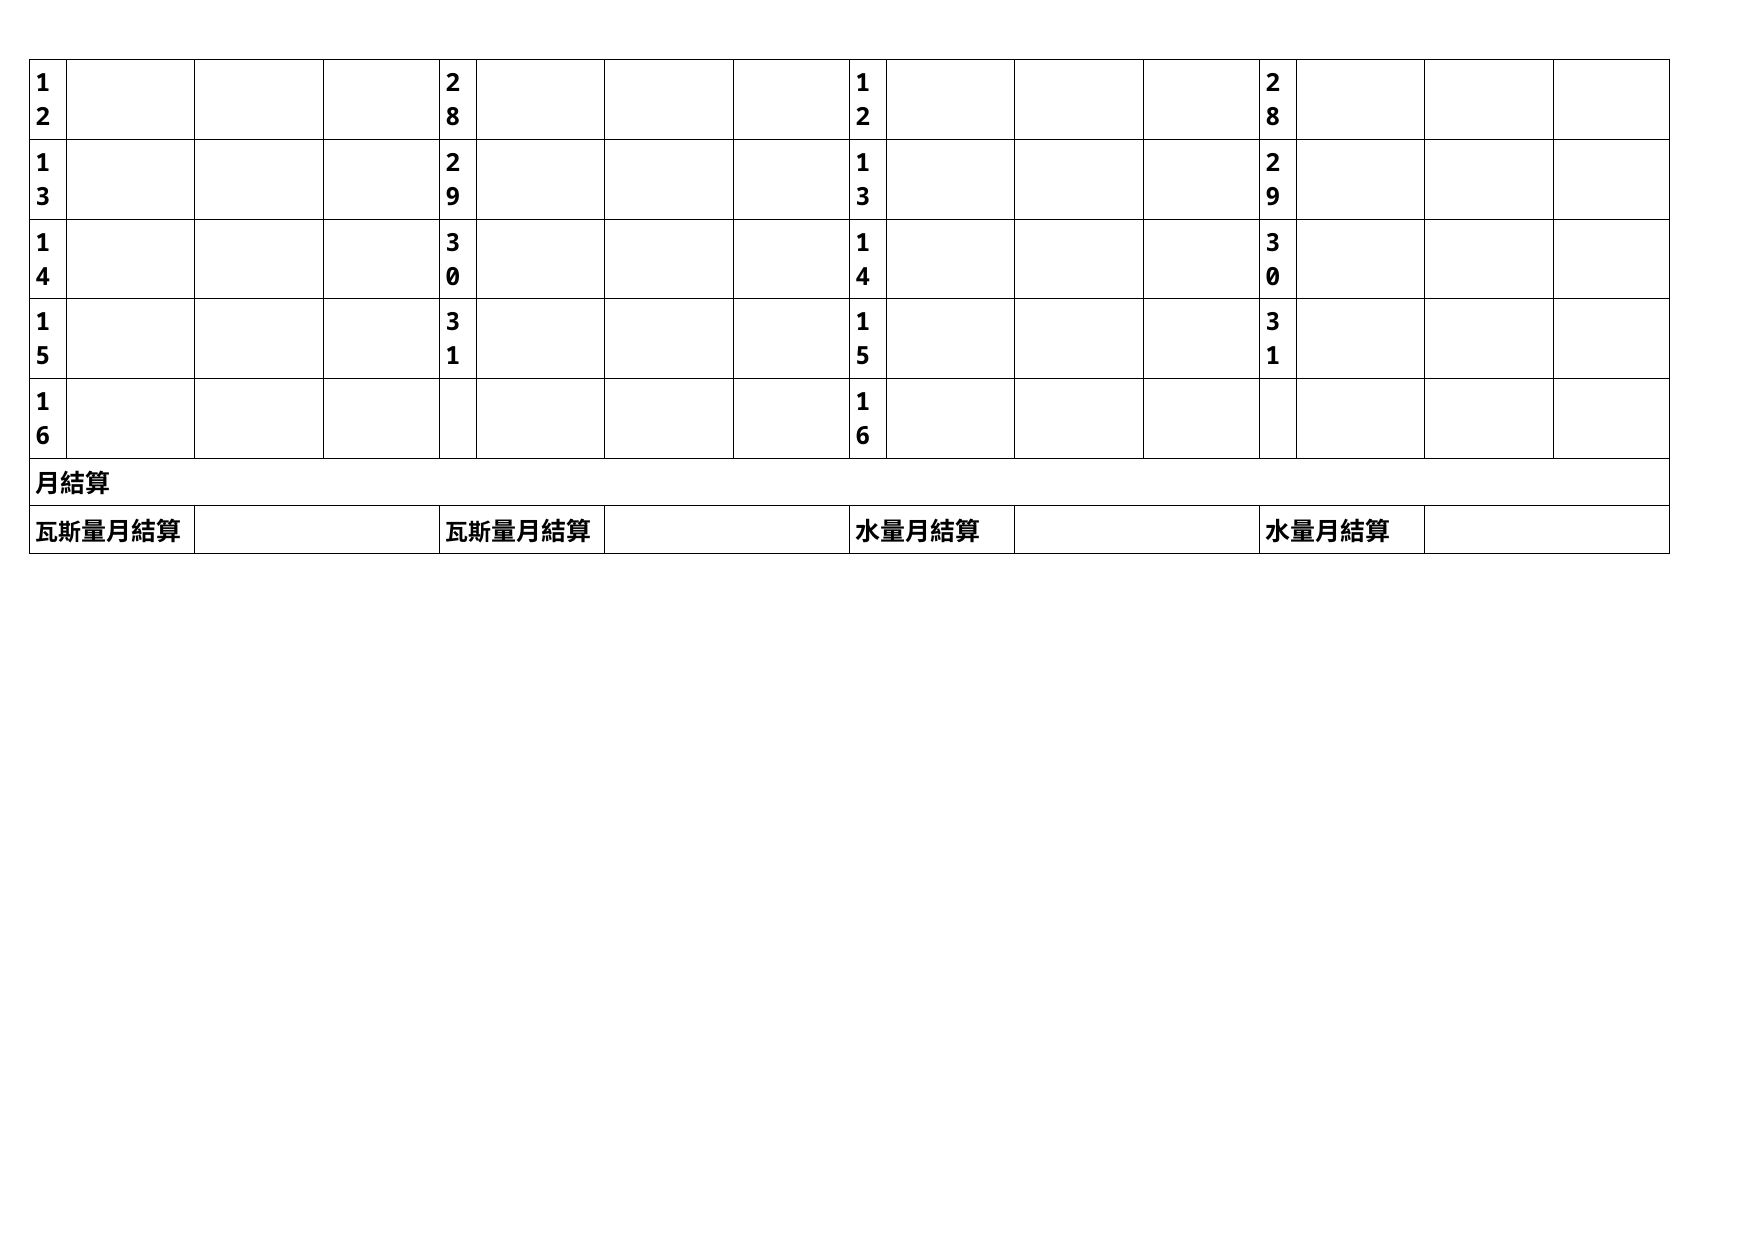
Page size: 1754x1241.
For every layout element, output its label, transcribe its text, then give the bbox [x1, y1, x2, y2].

table_cell [734, 140, 849, 218]
table_cell [1144, 140, 1259, 218]
table_cell [1297, 140, 1424, 218]
table_cell [734, 60, 849, 139]
table_cell [1554, 379, 1669, 457]
table_cell 28 [440, 60, 476, 139]
table_cell [440, 379, 476, 457]
table_cell 12 [850, 60, 886, 139]
table_cell [195, 60, 323, 139]
table_cell [1425, 379, 1553, 457]
table_cell [324, 220, 439, 298]
table_cell [195, 140, 323, 218]
table_cell 水量月結算 [850, 506, 1014, 553]
table_cell [1144, 299, 1259, 378]
table_cell [1144, 379, 1259, 457]
table_cell 15 [850, 299, 886, 378]
table_cell 29 [1260, 140, 1296, 218]
table_cell 30 [440, 220, 476, 298]
table_cell 月結算 [30, 459, 1669, 505]
table_cell [605, 506, 849, 553]
table_cell [324, 299, 439, 378]
table_cell [1144, 60, 1259, 139]
table_cell 14 [850, 220, 886, 298]
table_cell [1425, 220, 1553, 298]
table_cell [477, 60, 604, 139]
table_cell [887, 140, 1014, 218]
table_cell [1297, 60, 1424, 139]
table_cell [67, 299, 194, 378]
table_cell [477, 379, 604, 457]
table_cell 15 [30, 299, 66, 378]
table_cell 16 [850, 379, 886, 457]
table_cell [605, 60, 733, 139]
table_cell [67, 220, 194, 298]
table_cell [477, 220, 604, 298]
table_cell 14 [30, 220, 66, 298]
table_cell [734, 220, 849, 298]
table_cell 31 [440, 299, 476, 378]
table_cell [1260, 379, 1296, 457]
table_cell 瓦斯量月結算 [30, 506, 194, 553]
table_cell [1015, 220, 1143, 298]
table_cell 29 [440, 140, 476, 218]
table_cell [1015, 60, 1143, 139]
table_cell 瓦斯量月結算 [440, 506, 604, 553]
table_cell [887, 299, 1014, 378]
table_cell [1554, 60, 1669, 139]
table_cell [734, 299, 849, 378]
table_cell [1297, 299, 1424, 378]
table_cell 31 [1260, 299, 1296, 378]
table_cell [67, 140, 194, 218]
table_cell [324, 60, 439, 139]
table_cell 水量月結算 [1260, 506, 1424, 553]
table_cell 16 [30, 379, 66, 457]
table_cell [324, 140, 439, 218]
table_cell 13 [30, 140, 66, 218]
table_cell 12 [30, 60, 66, 139]
table_cell [1144, 220, 1259, 298]
table_cell [1425, 140, 1553, 218]
table_cell [1297, 379, 1424, 457]
table_cell [887, 60, 1014, 139]
table_cell [605, 299, 733, 378]
table_cell [1425, 60, 1553, 139]
table_cell [477, 299, 604, 378]
table_cell [1554, 140, 1669, 218]
table_cell [605, 379, 733, 457]
table_cell [1015, 299, 1143, 378]
table_cell [1297, 220, 1424, 298]
table_cell [1554, 220, 1669, 298]
table_cell [605, 140, 733, 218]
table_cell [477, 140, 604, 218]
table_cell [1015, 379, 1143, 457]
table_cell [67, 60, 194, 139]
table_cell [1425, 506, 1669, 553]
table_cell [605, 220, 733, 298]
table_cell [195, 220, 323, 298]
table_cell 28 [1260, 60, 1296, 139]
table_cell [324, 379, 439, 457]
table_cell [887, 379, 1014, 457]
table_cell [195, 379, 323, 457]
table_cell [734, 379, 849, 457]
table_cell [195, 506, 439, 553]
table_cell 13 [850, 140, 886, 218]
table_cell [1425, 299, 1553, 378]
table_cell [195, 299, 323, 378]
table_cell 30 [1260, 220, 1296, 298]
table_cell [887, 220, 1014, 298]
table_cell [1015, 140, 1143, 218]
table_cell [67, 379, 194, 457]
table_cell [1554, 299, 1669, 378]
table_cell [1015, 506, 1259, 553]
